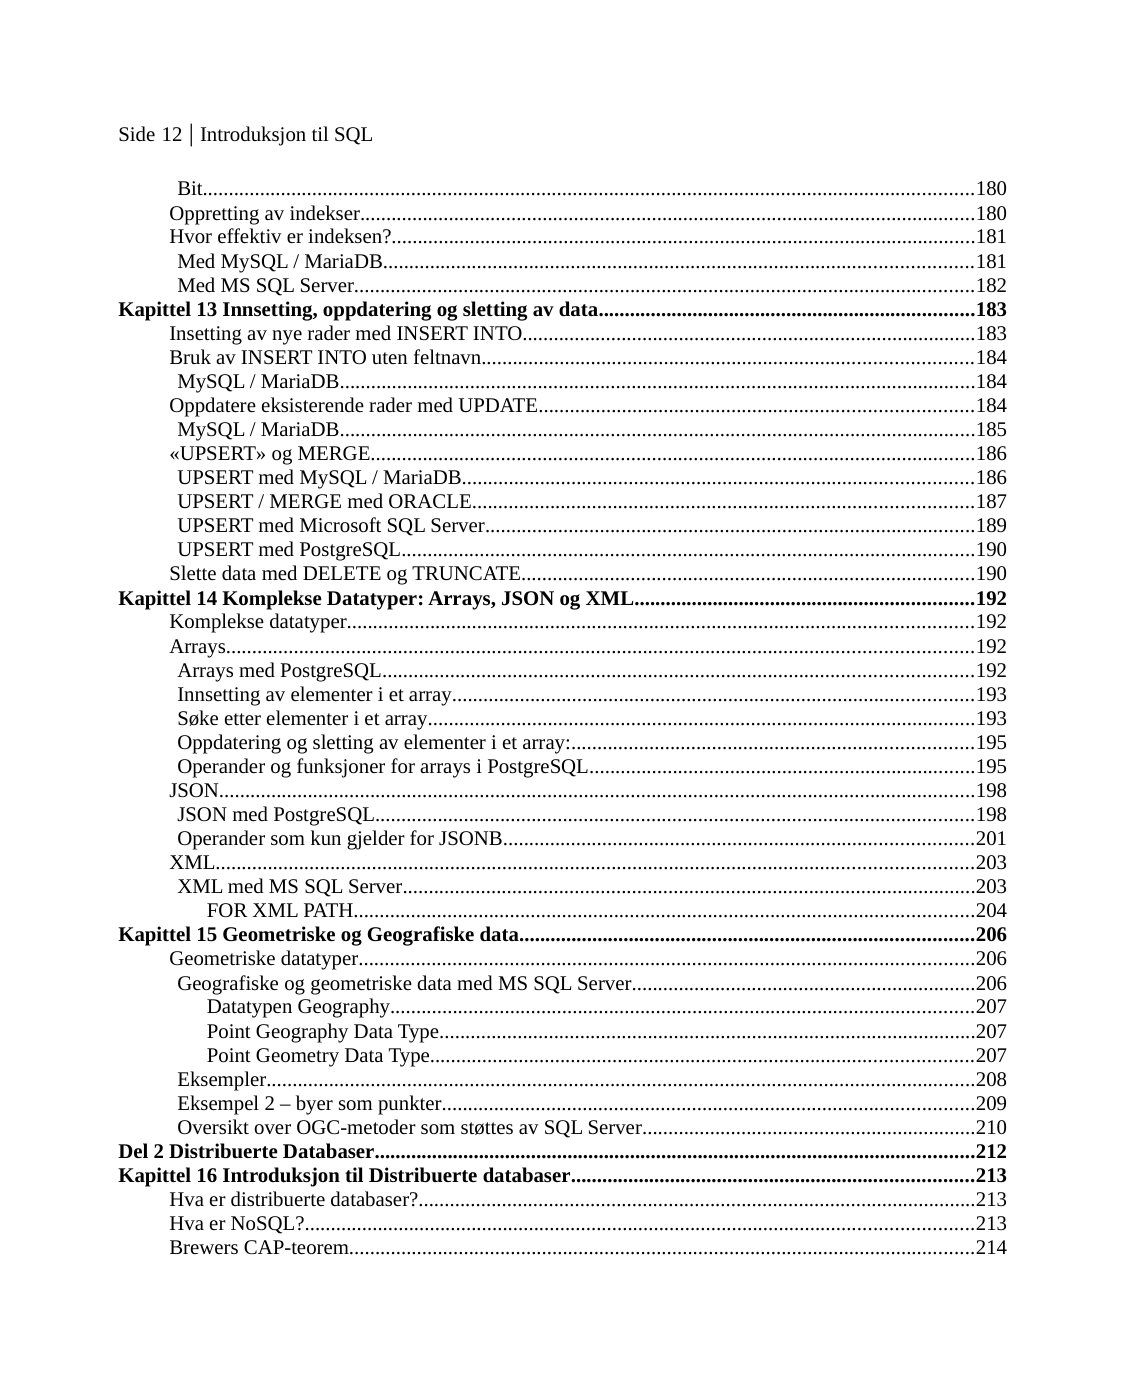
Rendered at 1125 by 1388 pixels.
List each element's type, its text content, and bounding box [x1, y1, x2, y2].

text Kapittel 16 Introduksjon til Distribuerte databaser 213 [118, 1163, 1007, 1187]
text Datatypen Geography 207 [207, 994, 1007, 1018]
text  Geometriske datatyper 206 [148, 946, 1007, 970]
text Operander og funksjoner for arrays i PostgreSQL 195 [177, 754, 1007, 778]
text UPSERT med Microsoft SQL Server 189 [177, 513, 1007, 537]
text Søke etter elementer i et array 193 [177, 706, 1007, 730]
text  Oppretting av indekser 180 [148, 200, 1007, 224]
text UPSERT med PostgreSQL 190 [177, 537, 1007, 561]
text Kapittel 13 Innsetting, oppdatering og sletting av data 183 [118, 297, 1007, 321]
text Med MySQL / MariaDB 181 [177, 248, 1007, 273]
text Point Geometry Data Type 207 [207, 1043, 1007, 1067]
text  Komplekse datatyper 192 [148, 609, 1007, 633]
text Del 2 Distribuerte Databaser 212 [118, 1139, 1007, 1163]
text  Brewers CAP-teorem 214 [148, 1235, 1007, 1259]
text MySQL / MariaDB 184 [177, 369, 1007, 393]
text FOR XML PATH 204 [207, 898, 1007, 922]
text Bit 180 [177, 176, 1007, 200]
text  Bruk av INSERT INTO uten feltnavn 184 [148, 345, 1007, 369]
text  Insetting av nye rader med INSERT INTO 183 [148, 321, 1007, 345]
text JSON med PostgreSQL 198 [177, 802, 1007, 826]
text  Oppdatere eksisterende rader med UPDATE 184 [148, 393, 1007, 417]
text XML med MS SQL Server 203 [177, 874, 1007, 898]
text UPSERT med MySQL / MariaDB 186 [177, 465, 1007, 489]
text Eksempel 2 – byer som punkter 209 [177, 1091, 1007, 1115]
text  XML 203 [148, 850, 1007, 874]
text MySQL / MariaDB 185 [177, 417, 1007, 441]
text Operander som kun gjelder for JSONB 201 [177, 826, 1007, 850]
text Eksempler 208 [177, 1067, 1007, 1091]
text Arrays med PostgreSQL 192 [177, 658, 1007, 682]
text  Arrays 192 [148, 633, 1007, 658]
text  JSON 198 [148, 778, 1007, 802]
text UPSERT / MERGE med ORACLE 187 [177, 489, 1007, 513]
text  Hva er distribuerte databaser? 213 [148, 1187, 1007, 1211]
text  Slette data med DELETE og TRUNCATE 190 [148, 561, 1007, 585]
text Kapittel 15 Geometriske og Geografiske data 206 [118, 922, 1007, 946]
text Geografiske og geometriske data med MS SQL Server 206 [177, 970, 1007, 994]
text Kapittel 14 Komplekse Datatyper: Arrays, JSON og XML 192 [118, 585, 1007, 609]
text  Hva er NoSQL? 213 [148, 1211, 1007, 1235]
text Oversikt over OGC-metoder som støttes av SQL Server 210 [177, 1115, 1007, 1139]
text Point Geography Data Type 207 [207, 1018, 1007, 1043]
text Oppdatering og sletting av elementer i et array: 195 [177, 730, 1007, 754]
text Innsetting av elementer i et array 193 [177, 682, 1007, 706]
text Med MS SQL Server 182 [177, 273, 1007, 297]
text  «UPSERT» og MERGE 186 [148, 441, 1007, 465]
text  Hvor effektiv er indeksen? 181 [148, 224, 1007, 248]
